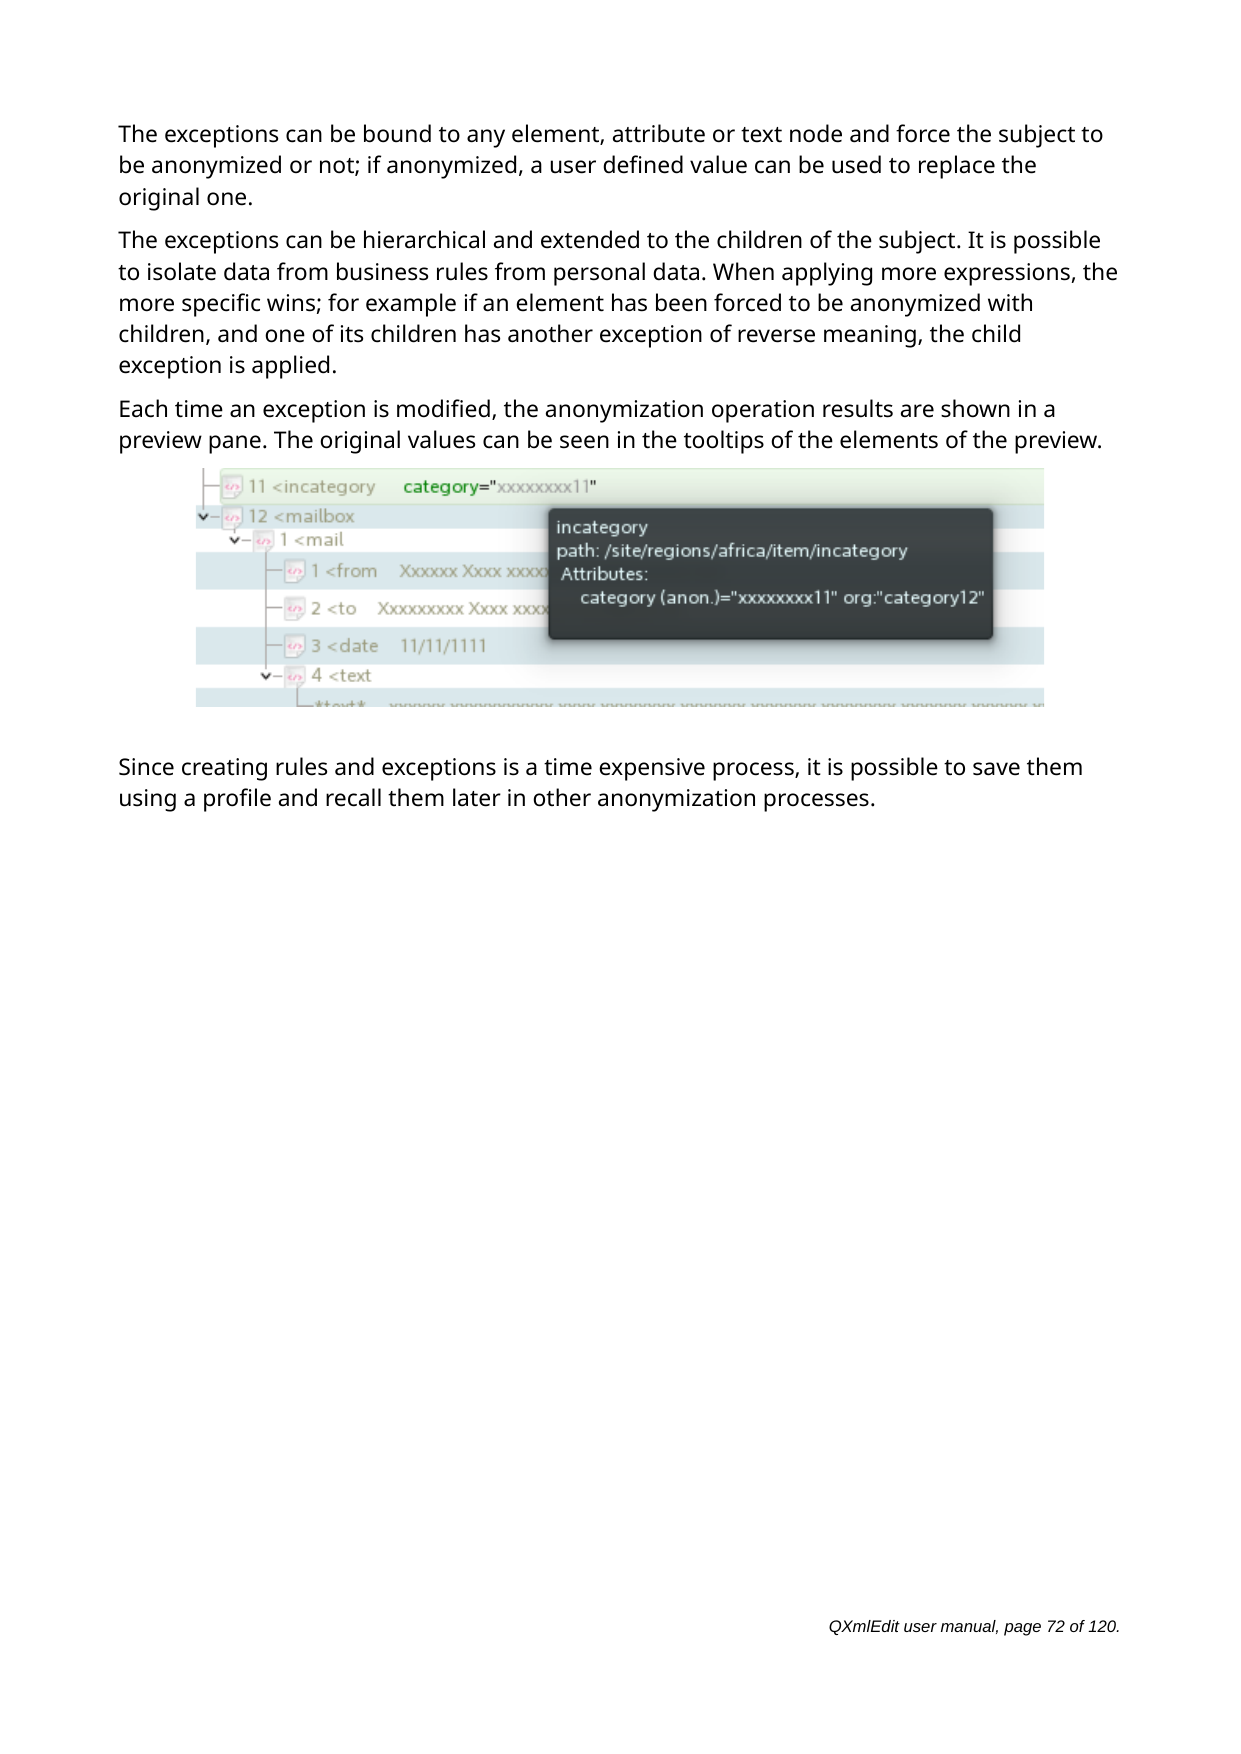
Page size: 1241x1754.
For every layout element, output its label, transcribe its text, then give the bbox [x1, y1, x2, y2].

text Each time an exception is modified, the anonymization operation results are shown in a preview pane. The original values can be seen in the tooltips of the elements of the preview. [118, 393, 1122, 456]
text The exceptions can be hierarchical and extended to the children of the subject. It is possible to isolate data from business rules from personal data. When applying more expressions, the more specific wins; for example if an element has been forced to be anonymized with children, and one of its children has another exception of reverse meaning, the child exception is applied. [118, 224, 1122, 381]
text Since creating rules and exceptions is a time expensive process, it is possible to save them using a profile and recall them later in other anonymization processes. [118, 751, 1122, 813]
picture [195, 468, 1045, 707]
text The exceptions can be bound to any element, attribute or text node and force the subject to be anonymized or not; if anonymized, a user defined value can be used to replace the original one. [118, 118, 1122, 212]
